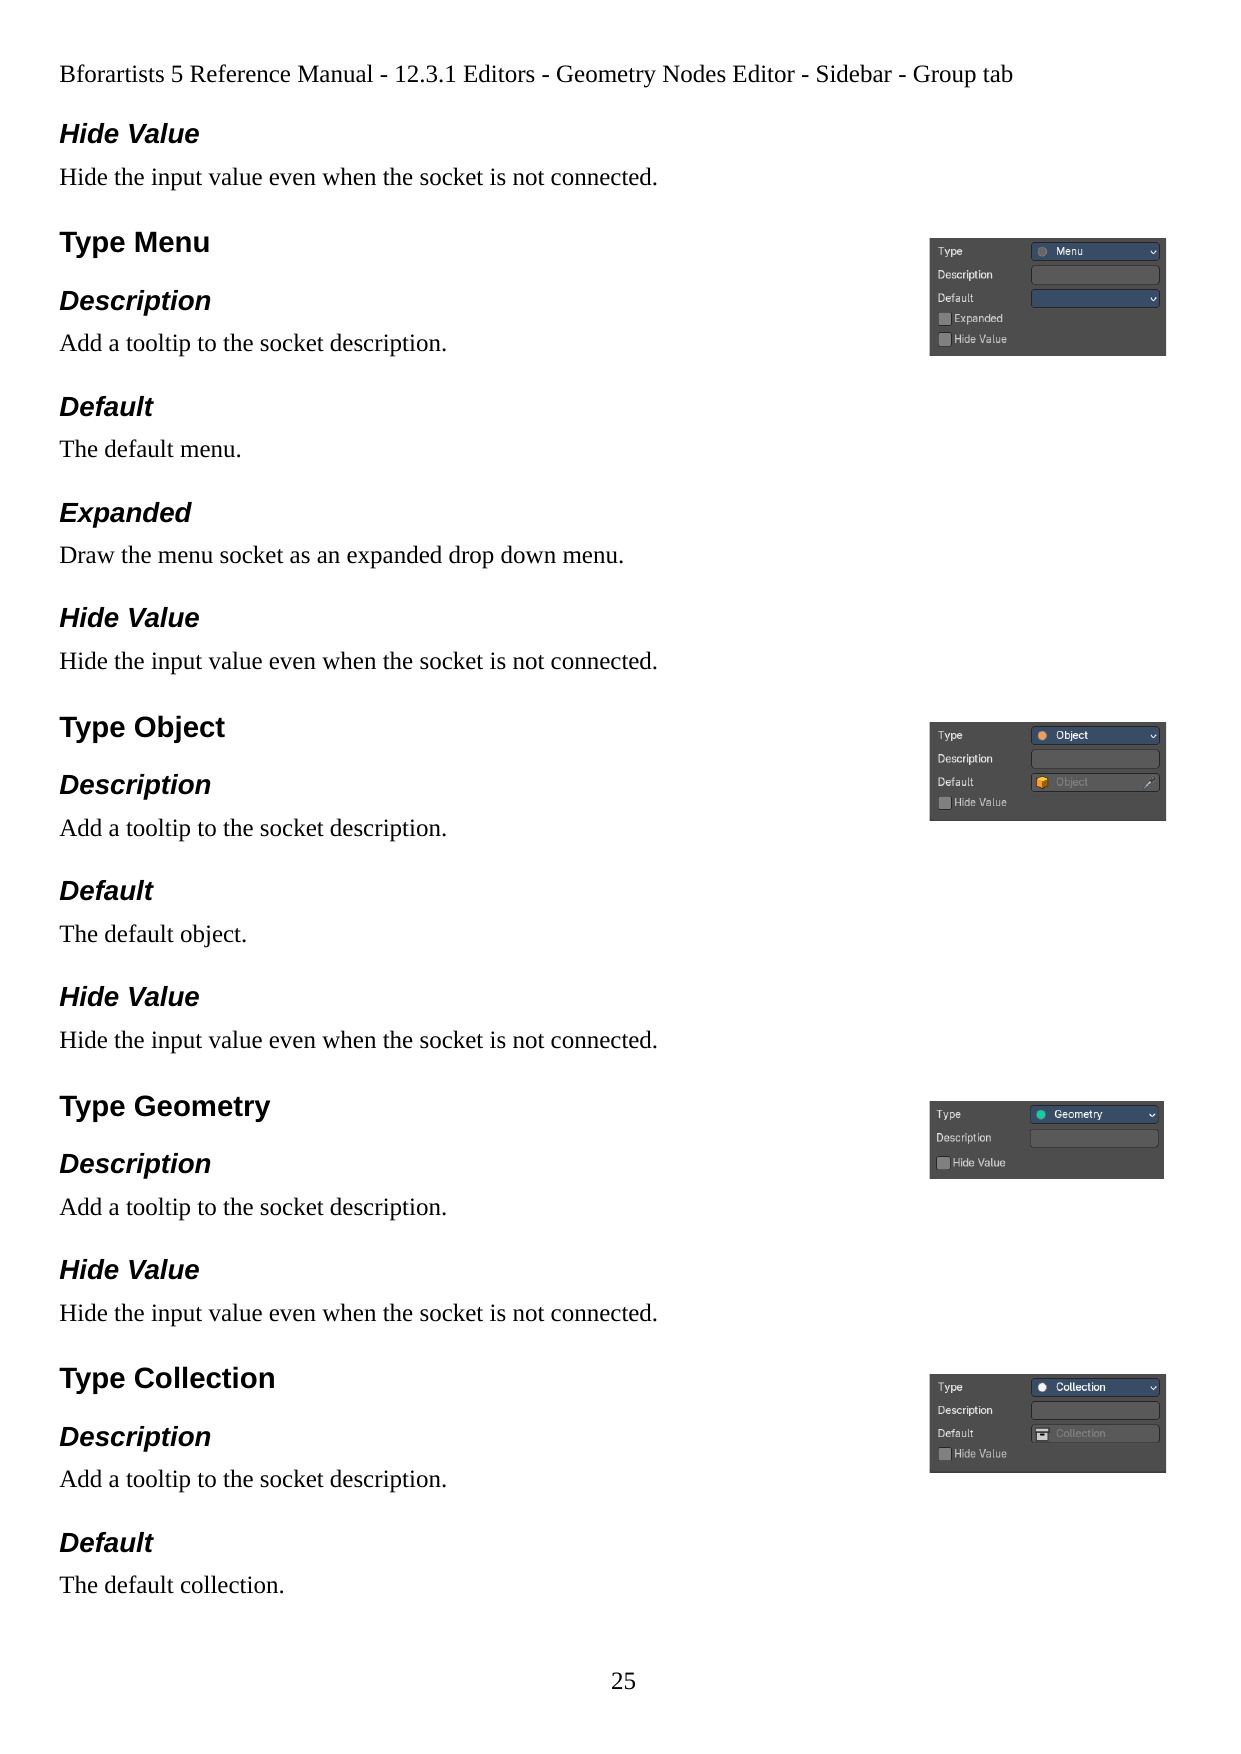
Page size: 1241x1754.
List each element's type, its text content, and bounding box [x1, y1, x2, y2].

text Add a tooltip to the socket description. [59, 1192, 1181, 1220]
subtitle Default [59, 390, 1181, 422]
text Add a tooltip to the socket description. [59, 1464, 1181, 1493]
subtitle [1167, 284, 1181, 316]
text The default menu. [59, 434, 1181, 463]
text Draw the menu socket as an expanded drop down menu. [59, 540, 1181, 569]
picture [929, 1101, 1164, 1179]
subtitle Default [59, 1526, 1181, 1558]
subtitle Hide Value [59, 1253, 1181, 1285]
subtitle Type Collection [59, 1361, 1181, 1395]
picture [929, 238, 1167, 356]
subtitle Hide Value [59, 981, 1181, 1012]
text Hide the input value even when the socket is not connected. [59, 162, 1181, 190]
subtitle Hide Value [59, 602, 1181, 634]
subtitle Description [59, 769, 929, 801]
subtitle Type Object [59, 710, 1181, 744]
subtitle Hide Value [59, 117, 1181, 149]
subtitle Type Geometry [59, 1088, 1181, 1122]
subtitle Description [59, 1147, 929, 1179]
picture [929, 1374, 1167, 1473]
text Add a tooltip to the socket description. [59, 328, 1181, 357]
subtitle Type Menu [59, 225, 1181, 259]
picture [929, 722, 1167, 821]
text Hide the input value even when the socket is not connected. [59, 646, 1181, 675]
subtitle [1164, 1147, 1181, 1179]
text Hide the input value even when the socket is not connected. [59, 1025, 1181, 1054]
text Add a tooltip to the socket description. [59, 813, 1181, 842]
subtitle [1167, 1420, 1181, 1452]
subtitle Description [59, 284, 929, 316]
text The default object. [59, 919, 1181, 948]
subtitle Description [59, 1420, 929, 1452]
text Hide the input value even when the socket is not connected. [59, 1298, 1181, 1326]
subtitle Expanded [59, 496, 1181, 528]
subtitle [1167, 769, 1181, 801]
text The default collection. [59, 1570, 1181, 1599]
subtitle Default [59, 874, 1181, 906]
